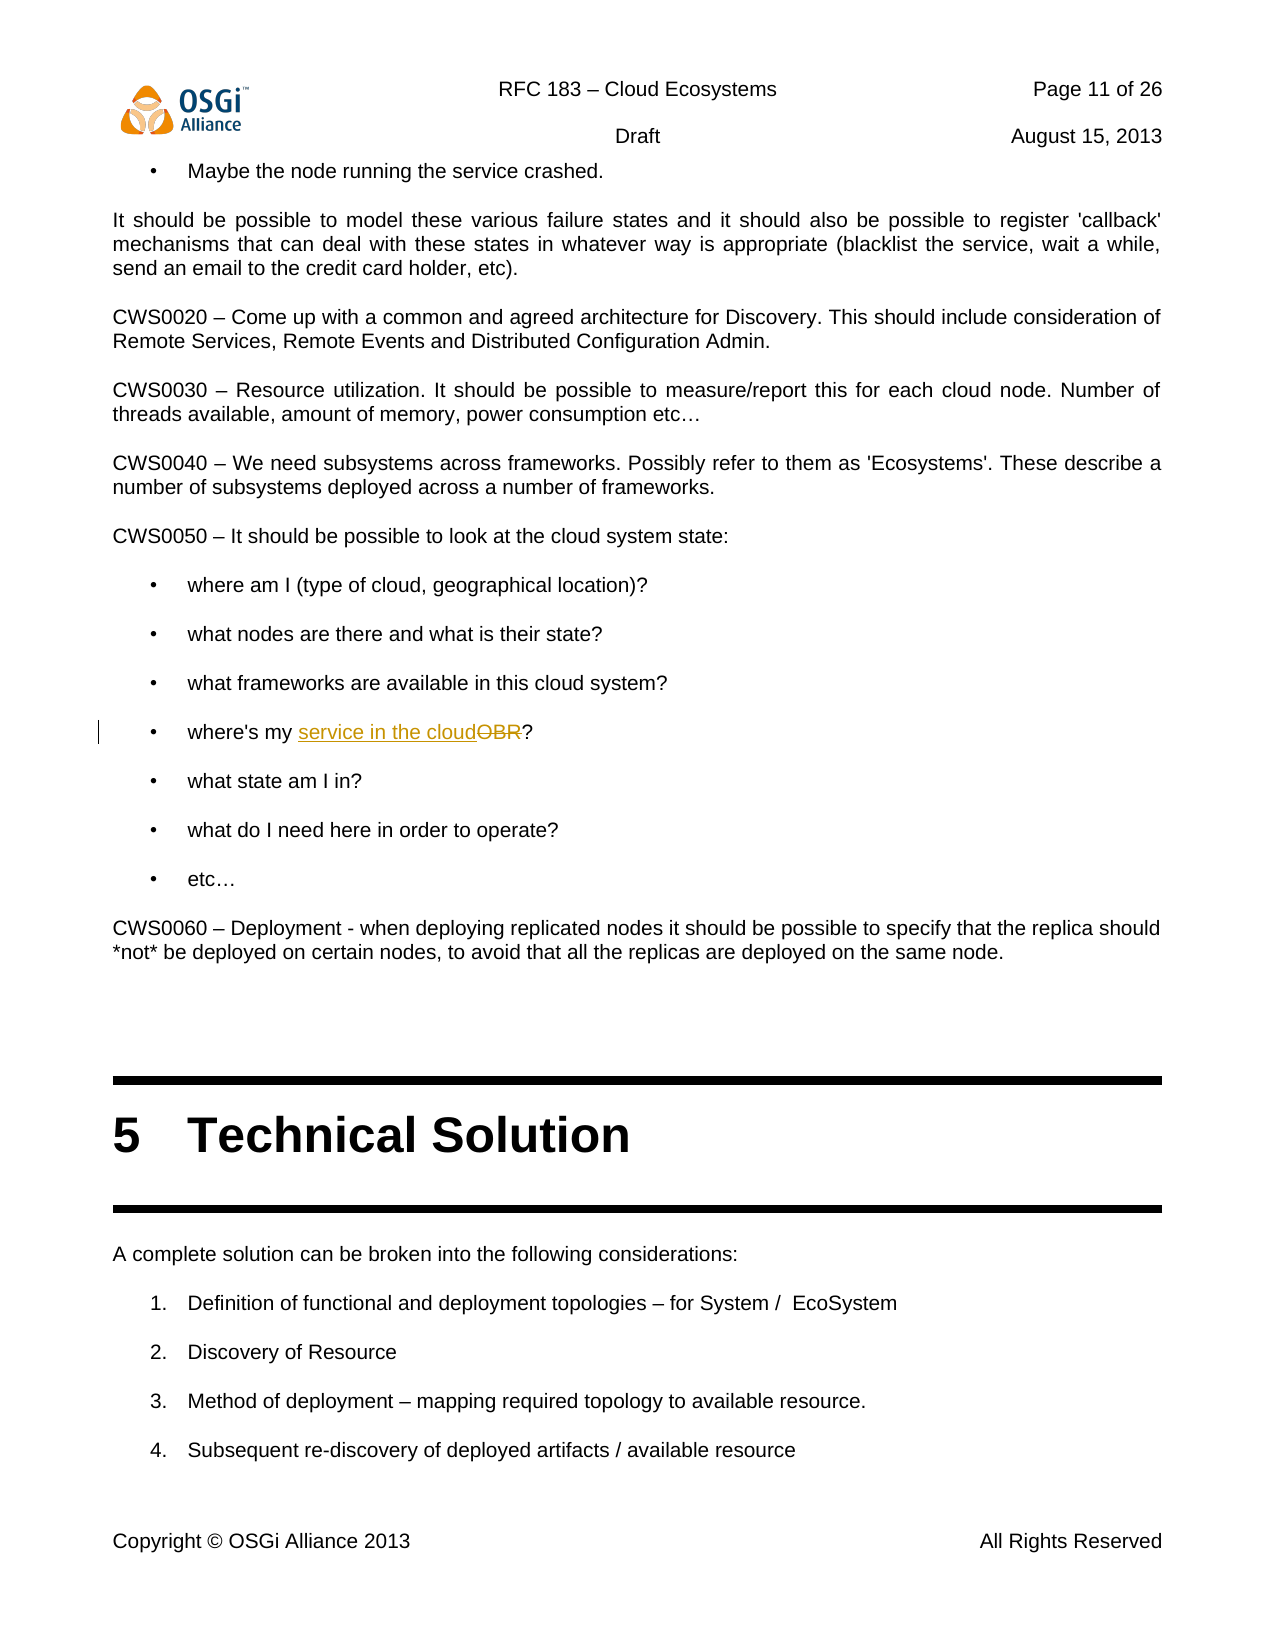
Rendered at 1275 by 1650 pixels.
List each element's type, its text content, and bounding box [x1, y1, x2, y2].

subtitle Technical Solution [112, 1077, 1162, 1213]
list where am I (type of cloud, geographical location)? [150, 573, 1162, 597]
list Definition of functional and deployment topologies – for System / EcoSystem [150, 1291, 1162, 1315]
list what frameworks are available in this cloud system? [150, 671, 1162, 695]
list Method of deployment – mapping required topology to available resource. [150, 1389, 1162, 1413]
list what state am I in? [150, 769, 1162, 793]
list Maybe the node running the service crashed. [150, 159, 1162, 183]
list Discovery of Resource [150, 1340, 1162, 1364]
list where's my service in the cloud? [150, 720, 1162, 744]
text A complete solution can be broken into the following considerations: [112, 1242, 1162, 1266]
list etc… [150, 867, 1162, 891]
list Subsequent re-discovery of deployed artifacts / available resource [150, 1438, 1162, 1462]
list what do I need here in order to operate? [150, 818, 1162, 842]
text CWS0020 – Come up with a common and agreed architecture for Discovery. This should include consideration of Remote Services, Remote Events and Distributed Configuration Admin. [112, 305, 1162, 353]
list what nodes are there and what is their state? [150, 622, 1162, 646]
text CWS0050 – It should be possible to look at the cloud system state: [112, 524, 1162, 548]
text It should be possible to model these various failure states and it should also be possible to register 'callback' mechanisms that can deal with these states in whatever way is appropriate (blacklist the service, wait a while, send an email to the credit card holder, etc). [112, 208, 1162, 280]
text CWS0060 – Deployment - when deploying replicated nodes it should be possible to specify that the replica should *not* be deployed on certain nodes, to avoid that all the replicas are deployed on the same node. [112, 916, 1162, 964]
text CWS0040 – We need subsystems across frameworks. Possibly refer to them as 'Ecosystems'. These describe a number of subsystems deployed across a number of frameworks. [112, 451, 1162, 499]
text CWS0030 – Resource utilization. It should be possible to measure/report this for each cloud node. Number of threads available, amount of memory, power consumption etc… [112, 378, 1162, 426]
picture [113, 78, 257, 142]
